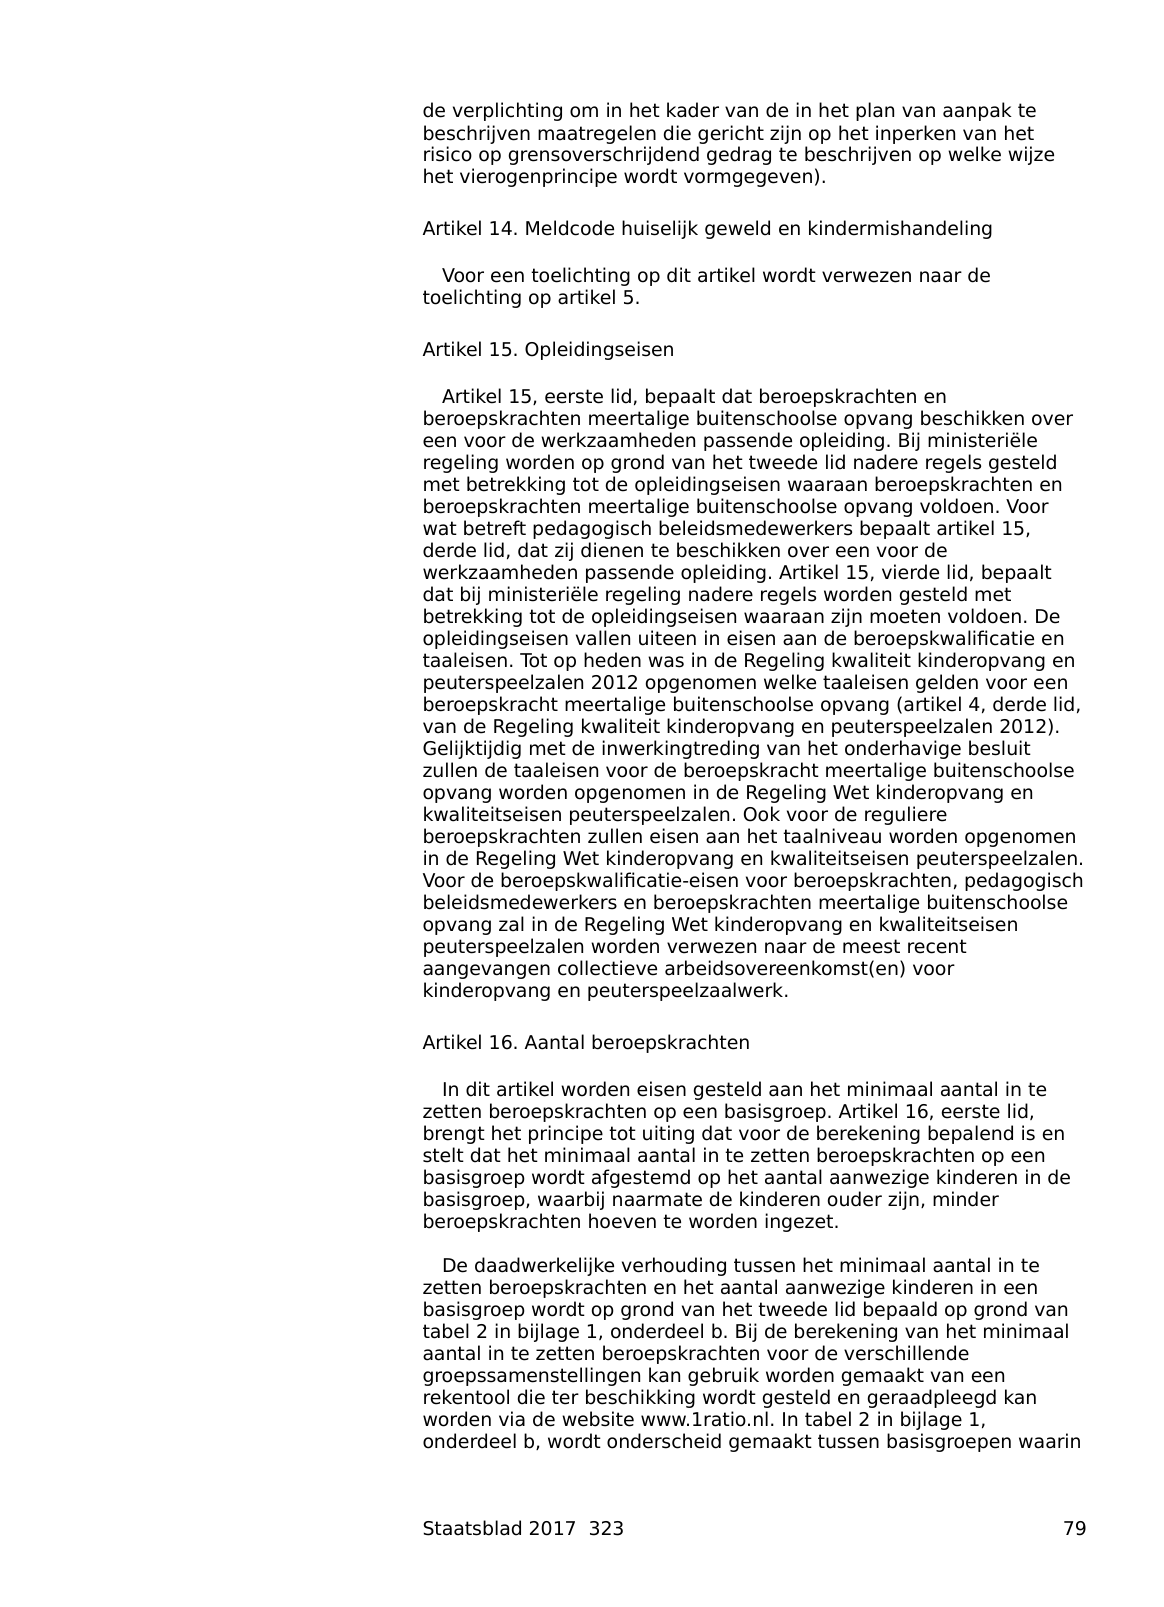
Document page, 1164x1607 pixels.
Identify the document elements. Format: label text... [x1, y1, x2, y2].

subtitle Artikel 14. Meldcode huiselijk geweld en kindermishandeling [422, 218, 1087, 240]
text de verplichting om in het kader van de in het plan van aanpak te beschrijven maatregelen die gericht zijn op het inperken van het risico op grensoverschrijdend gedrag te beschrijven op welke wijze het vierogenprincipe wordt vormgegeven). [422, 100, 1087, 188]
text Artikel 15, eerste lid, bepaalt dat beroepskrachten en beroepskrachten meertalige buitenschoolse opvang beschikken over een voor de werkzaamheden passende opleiding. Bij ministeriële regeling worden op grond van het tweede lid nadere regels gesteld met betrekking tot de opleidingseisen waaraan beroepskrachten en beroepskrachten meertalige buitenschoolse opvang voldoen. Voor wat betreft pedagogisch beleidsmedewerkers bepaalt artikel 15, derde lid, dat zij dienen te beschikken over een voor de werkzaamheden passende opleiding. Artikel 15, vierde lid, bepaalt dat bij ministeriële regeling nadere regels worden gesteld met betrekking tot de opleidingseisen waaraan zijn moeten voldoen. De opleidingseisen vallen uiteen in eisen aan de beroepskwalificatie en taaleisen. Tot op heden was in de Regeling kwaliteit kinderopvang en peuterspeelzalen 2012 opgenomen welke taaleisen gelden voor een beroepskracht meertalige buitenschoolse opvang (artikel 4, derde lid, van de Regeling kwaliteit kinderopvang en peuterspeelzalen 2012). Gelijktijdig met de inwerkingtreding van het onderhavige besluit zullen de taaleisen voor de beroepskracht meertalige buitenschoolse opvang worden opgenomen in de Regeling Wet kinderopvang en kwaliteitseisen peuterspeelzalen. Ook voor de reguliere beroepskrachten zullen eisen aan het taalniveau worden opgenomen in de Regeling Wet kinderopvang en kwaliteitseisen peuterspeelzalen. Voor de beroepskwalificatie-eisen voor beroepskrachten, pedagogisch beleidsmedewerkers en beroepskrachten meertalige buitenschoolse opvang zal in de Regeling Wet kinderopvang en kwaliteitseisen peuterspeelzalen worden verwezen naar de meest recent aangevangen collectieve arbeidsovereenkomst(en) voor kinderopvang en peuterspeelzaalwerk. [422, 386, 1087, 1002]
text De daadwerkelijke verhouding tussen het minimaal aantal in te zetten beroepskrachten en het aantal aanwezige kinderen in een basisgroep wordt op grond van het tweede lid bepaald op grond van tabel 2 in bijlage 1, onderdeel b. Bij de berekening van het minimaal aantal in te zetten beroepskrachten voor de verschillende groepssamenstellingen kan gebruik worden gemaakt van een rekentool die ter beschikking wordt gesteld en geraadpleegd kan worden via de website www.1ratio.nl. In tabel 2 in bijlage 1, onderdeel b, wordt onderscheid gemaakt tussen basisgroepen waarin [422, 1255, 1087, 1452]
subtitle Artikel 16. Aantal beroepskrachten [422, 1032, 1087, 1054]
text Voor een toelichting op dit artikel wordt verwezen naar de toelichting op artikel 5. [422, 265, 1087, 309]
subtitle Artikel 15. Opleidingseisen [422, 339, 1087, 361]
text In dit artikel worden eisen gesteld aan het minimaal aantal in te zetten beroepskrachten op een basisgroep. Artikel 16, eerste lid, brengt het principe tot uiting dat voor de berekening bepalend is en stelt dat het minimaal aantal in te zetten beroepskrachten op een basisgroep wordt afgestemd op het aantal aanwezige kinderen in de basisgroep, waarbij naarmate de kinderen ouder zijn, minder beroepskrachten hoeven te worden ingezet. [422, 1079, 1087, 1232]
